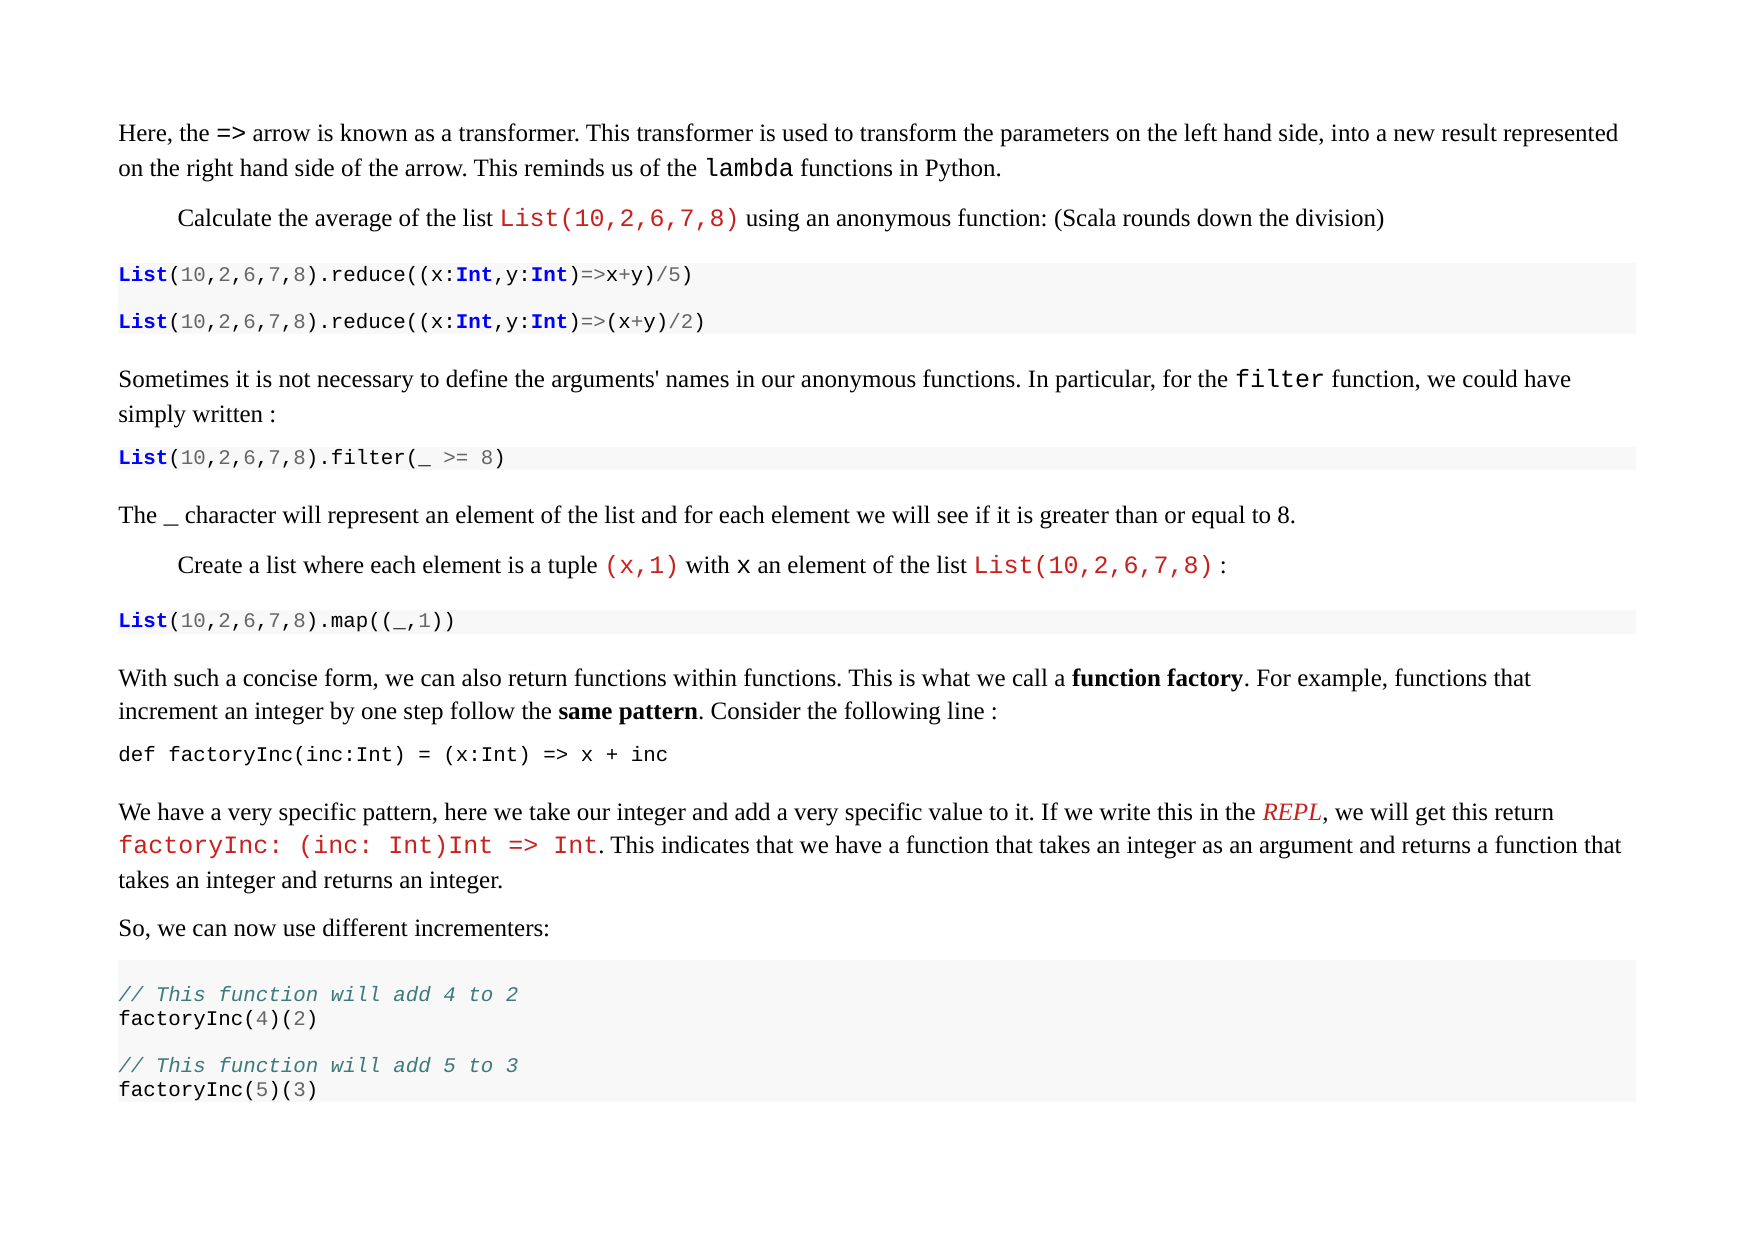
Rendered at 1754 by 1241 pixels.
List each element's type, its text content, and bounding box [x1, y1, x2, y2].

text // This function will add 5 to 3 [118, 1055, 1636, 1078]
text factoryInc(5)(3) [118, 1078, 1636, 1102]
text List(10,2,6,7,8).map((_,1)) [118, 610, 1636, 634]
text Calculate the average of the list List(10,2,6,7,8) using an anonymous function: (Scala rounds down the division) [177, 203, 1577, 234]
text The _ character will represent an element of the list and for each element we will see if it is greater than or equal to 8. [118, 500, 1636, 531]
text def factoryInc(inc:Int) = (x:Int) => x + inc [118, 744, 1636, 767]
text We have a very specific pattern, here we take our integer and add a very specific value to it. If we write this in the REPL, we will get this return factoryInc: (inc: Int)Int => Int. This indicates that we have a function that takes an integer as an argument and returns a function that takes an integer and returns an integer. [118, 797, 1636, 894]
text So, we can now use different incrementers: [118, 913, 1636, 941]
text Here, the => arrow is known as a transformer. This transformer is used to transform the parameters on the left hand side, into a new result represented on the right hand side of the arrow. This reminds us of the lambda functions in Python. [118, 118, 1636, 184]
text With such a concise form, we can also return functions within functions. This is what we call a function factory. For example, functions that increment an integer by one step follow the same pattern. Consider the following line : [118, 663, 1636, 725]
text Create a list where each element is a tuple (x,1) with x an element of the list List(10,2,6,7,8) : [177, 550, 1577, 581]
text // This function will add 4 to 2 [118, 984, 1636, 1008]
text List(10,2,6,7,8).filter(_ >= 8) [118, 447, 1636, 470]
text List(10,2,6,7,8).reduce((x:Int,y:Int)=>(x+y)/2) [118, 311, 1636, 334]
text Sometimes it is not necessary to define the arguments' names in our anonymous functions. In particular, for the filter function, we could have simply written : [118, 364, 1636, 428]
text List(10,2,6,7,8).reduce((x:Int,y:Int)=>x+y)/5) [118, 263, 1636, 287]
text factoryInc(4)(2) [118, 1008, 1636, 1031]
